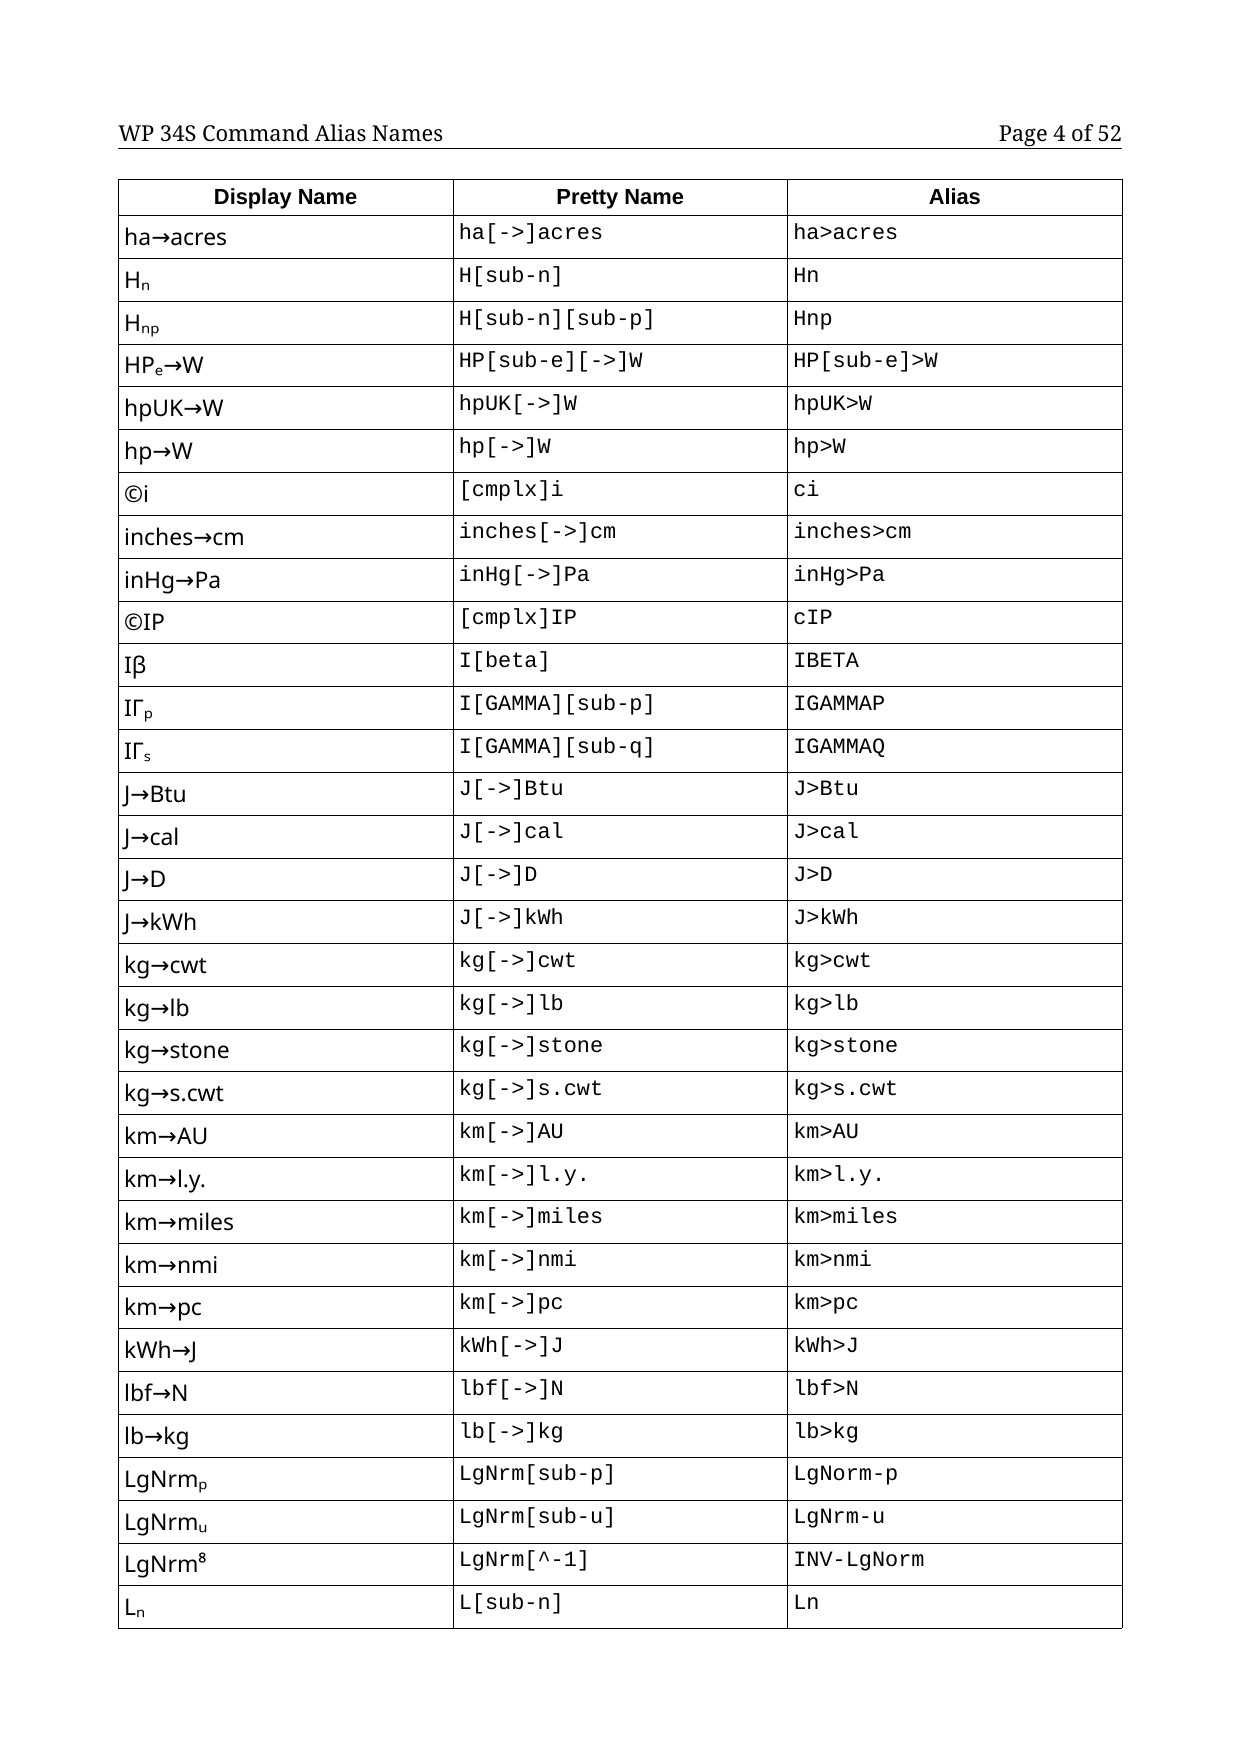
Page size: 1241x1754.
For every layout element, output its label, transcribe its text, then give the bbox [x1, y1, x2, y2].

table_cell Lₙ [119, 1586, 453, 1628]
table_cell J→Btu [119, 773, 453, 814]
table_cell km>l.y. [788, 1158, 1122, 1200]
table_cell kg[->]lb [454, 987, 787, 1029]
table_cell inHg→Pa [119, 559, 453, 601]
table_cell I[GAMMA][sub-p] [454, 687, 787, 729]
table_cell HP[sub-e]>W [788, 345, 1122, 386]
table_cell inches[->]cm [454, 516, 787, 558]
table_cell hp→W [119, 430, 453, 472]
table_cell kg>s.cwt [788, 1072, 1122, 1114]
table_cell lb→kg [119, 1415, 453, 1457]
table_cell Ln [788, 1586, 1122, 1628]
table_cell LgNrm[sub-u] [454, 1501, 787, 1542]
table_cell J[->]cal [454, 816, 787, 857]
table_cell J→kWh [119, 901, 453, 943]
table_cell Hnp [788, 302, 1122, 344]
table_cell ©i [119, 473, 453, 515]
table_cell ha→acres [119, 216, 453, 258]
table_cell lb[->]kg [454, 1415, 787, 1457]
table_cell km→l.y. [119, 1158, 453, 1200]
table_cell km→nmi [119, 1244, 453, 1286]
table_cell km>nmi [788, 1244, 1122, 1286]
table_cell kg[->]stone [454, 1030, 787, 1071]
table_cell kg→s.cwt [119, 1072, 453, 1114]
table_cell ha>acres [788, 216, 1122, 258]
table_cell lbf[->]N [454, 1372, 787, 1414]
table_cell IGAMMAP [788, 687, 1122, 729]
table_cell J>cal [788, 816, 1122, 857]
table_cell LgNrm-u [788, 1501, 1122, 1542]
table_cell hp>W [788, 430, 1122, 472]
table_cell ©IP [119, 602, 453, 643]
table_cell HP[sub-e][->]W [454, 345, 787, 386]
table_cell lbf>N [788, 1372, 1122, 1414]
table_cell kg[->]s.cwt [454, 1072, 787, 1114]
table_cell [cmplx]IP [454, 602, 787, 643]
table_cell km>AU [788, 1115, 1122, 1157]
table_cell inHg[->]Pa [454, 559, 787, 601]
table_cell J>D [788, 859, 1122, 900]
table_cell J→D [119, 859, 453, 900]
table_cell kWh>J [788, 1329, 1122, 1371]
table_cell ha[->]acres [454, 216, 787, 258]
table_cell cIP [788, 602, 1122, 643]
table_cell km[->]nmi [454, 1244, 787, 1286]
table_cell inHg>Pa [788, 559, 1122, 601]
table_cell km[->]pc [454, 1287, 787, 1328]
table_cell kg[->]cwt [454, 944, 787, 986]
table_cell LgNorm-p [788, 1458, 1122, 1499]
table_cell Hₙₚ [119, 302, 453, 344]
table_cell inches→cm [119, 516, 453, 558]
table_header Display Name [119, 180, 453, 215]
table_cell J[->]kWh [454, 901, 787, 943]
table_header Alias [788, 180, 1122, 215]
table_cell lbf→N [119, 1372, 453, 1414]
table_cell H[sub-n][sub-p] [454, 302, 787, 344]
table_cell km→pc [119, 1287, 453, 1328]
table_cell J[->]Btu [454, 773, 787, 814]
table_cell Iβ [119, 644, 453, 686]
table_cell LgNrm⁸ [119, 1544, 453, 1585]
table_cell Hn [788, 259, 1122, 301]
table_cell kWh[->]J [454, 1329, 787, 1371]
table_cell hpUK[->]W [454, 387, 787, 429]
table_cell IΓₛ [119, 730, 453, 772]
table_cell LgNrm[sub-p] [454, 1458, 787, 1499]
table_header Pretty Name [454, 180, 787, 215]
table_cell LgNrmᵤ [119, 1501, 453, 1542]
table_cell km>pc [788, 1287, 1122, 1328]
table_cell kg→stone [119, 1030, 453, 1071]
table_cell HPₑ→W [119, 345, 453, 386]
table_cell km→miles [119, 1201, 453, 1243]
table_cell L[sub-n] [454, 1586, 787, 1628]
table_cell H[sub-n] [454, 259, 787, 301]
table_cell kg>cwt [788, 944, 1122, 986]
table_cell [cmplx]i [454, 473, 787, 515]
table_cell km[->]l.y. [454, 1158, 787, 1200]
table_cell kg→lb [119, 987, 453, 1029]
table_cell hpUK→W [119, 387, 453, 429]
table_cell lb>kg [788, 1415, 1122, 1457]
table_cell IBETA [788, 644, 1122, 686]
table_cell kg>lb [788, 987, 1122, 1029]
table_cell hpUK>W [788, 387, 1122, 429]
table_cell J[->]D [454, 859, 787, 900]
table_cell INV-LgNorm [788, 1544, 1122, 1585]
table_cell km[->]miles [454, 1201, 787, 1243]
table_cell LgNrmₚ [119, 1458, 453, 1499]
table_cell kg>stone [788, 1030, 1122, 1071]
table_cell I[beta] [454, 644, 787, 686]
table_cell kWh→J [119, 1329, 453, 1371]
table_cell IΓₚ [119, 687, 453, 729]
table_cell LgNrm[^-1] [454, 1544, 787, 1585]
table_cell IGAMMAQ [788, 730, 1122, 772]
table_cell hp[->]W [454, 430, 787, 472]
table_cell km>miles [788, 1201, 1122, 1243]
table_cell J→cal [119, 816, 453, 857]
table_cell J>kWh [788, 901, 1122, 943]
table_cell J>Btu [788, 773, 1122, 814]
table_cell I[GAMMA][sub-q] [454, 730, 787, 772]
table_cell kg→cwt [119, 944, 453, 986]
table_cell Hₙ [119, 259, 453, 301]
table_cell ci [788, 473, 1122, 515]
table_cell km[->]AU [454, 1115, 787, 1157]
table_cell km→AU [119, 1115, 453, 1157]
table_cell inches>cm [788, 516, 1122, 558]
